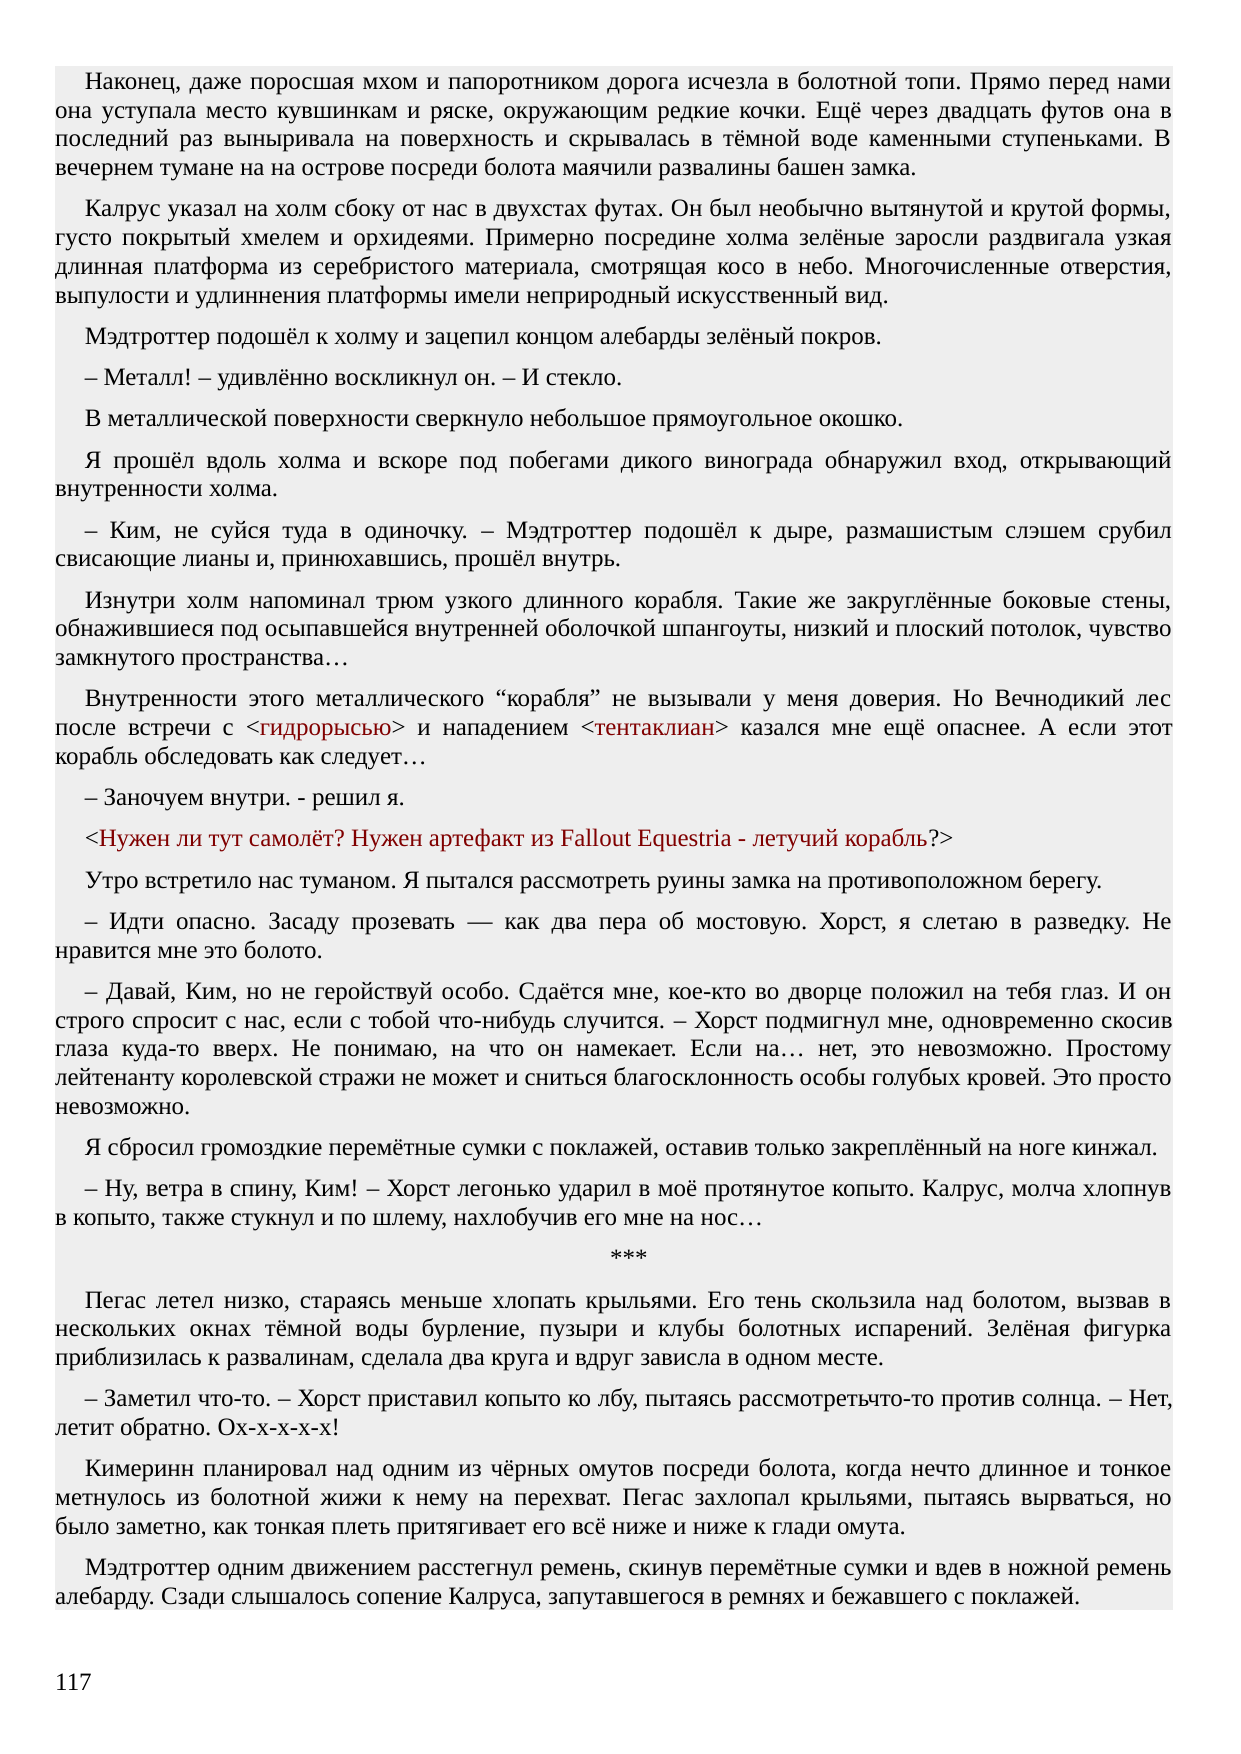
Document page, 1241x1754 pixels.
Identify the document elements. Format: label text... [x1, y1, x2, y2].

text – Металл! – удивлённо воскликнул он. – И стекло. [55, 362, 1173, 391]
text Кимеринн планировал над одним из чёрных омутов посреди болота, когда нечто длинное и тонкое метнулось из болотной жижи к нему на перехват. Пегас захлопал крыльями, пытаясь вырваться, но было заметно, как тонкая плеть притягивает его всё ниже и ниже к глади омута. [55, 1453, 1173, 1540]
text – Заметил что-то. – Хорст приставил копыто ко лбу, пытаясь рассмотретьчто-то против солнца. – Нет, летит обратно. Ох-х-х-х-х! [55, 1383, 1173, 1441]
text Я прошёл вдоль холма и вскоре под побегами дикого винограда обнаружил вход, открывающий внутренности холма. [55, 445, 1173, 502]
text Мэдтроттер одним движением расстегнул ремень, скинув перемётные сумки и вдев в ножной ремень алебарду. Сзади слышалось сопение Калруса, запутавшегося в ремнях и бежавшего с поклажей. [55, 1552, 1173, 1610]
text *** [55, 1243, 1173, 1272]
text – Давай, Ким, но не геройствуй особо. Сдаётся мне, кое-кто во дворце положил на тебя глаз. И он строго спросит с нас, если с тобой что-нибудь случится. – Хорст подмигнул мне, одновременно скосив глаза куда-то вверх. Не понимаю, на что он намекает. Если на… нет, это невозможно. Простому лейтенанту королевской стражи не может и сниться благосклонность особы голубых кровей. Это просто невозможно. [55, 976, 1173, 1120]
text Мэдтроттер подошёл к холму и зацепил концом алебарды зелёный покров. [55, 321, 1173, 350]
text Изнутри холм напоминал трюм узкого длинного корабля. Такие же закруглённые боковые стены, обнажившиеся под осыпавшейся внутренней оболочкой шпангоуты, низкий и плоский потолок, чувство замкнутого пространства… [55, 585, 1173, 671]
text – Ну, ветра в спину, Ким! – Хорст легонько ударил в моё протянутое копыто. Калрус, молча хлопнув в копыто, также стукнул и по шлему, нахлобучив его мне на нос… [55, 1173, 1173, 1231]
text – Идти опасно. Засаду прозевать — как два пера об мостовую. Хорст, я слетаю в разведку. Не нравится мне это болото. [55, 906, 1173, 963]
text Я сбросил громоздкие перемётные сумки с поклажей, оставив только закреплённый на ноге кинжал. [55, 1132, 1173, 1161]
text Утро встретило нас туманом. Я пытался рассмотреть руины замка на противоположном берегу. [55, 865, 1173, 893]
text – Заночуем внутри. - решил я. [55, 782, 1173, 811]
text Наконец, даже поросшая мхом и папоротником дорога исчезла в болотной топи. Прямо перед нами она уступала место кувшинкам и ряске, окружающим редкие кочки. Ещё через двадцать футов она в последний раз выныривала на поверхность и скрывалась в тёмной воде каменными ступеньками. В вечернем тумане на на острове посреди болота маячили развалины башен замка. [55, 66, 1173, 181]
text Внутренности этого металлического “корабля” не вызывали у меня доверия. Но Вечнодикий лес после встречи с <гидрорысью> и нападением <тентаклиан> казался мне ещё опаснее. А если этот корабль обследовать как следует… [55, 683, 1173, 770]
text – Ким, не суйся туда в одиночку. – Мэдтроттер подошёл к дыре, размашистым слэшем срубил свисающие лианы и, принюхавшись, прошёл внутрь. [55, 515, 1173, 572]
text Калрус указал на холм сбоку от нас в двухстах футах. Он был необычно вытянутой и крутой формы, густо покрытый хмелем и орхидеями. Примерно посредине холма зелёные заросли раздвигала узкая длинная платформа из серебристого материала, смотрящая косо в небо. Многочисленные отверстия, выпулости и удлиннения платформы имели неприродный искусственный вид. [55, 193, 1173, 308]
text Пегас летел низко, стараясь меньше хлопать крыльями. Его тень скользила над болотом, вызвав в нескольких окнах тёмной воды бурление, пузыри и клубы болотных испарений. Зелёная фигурка приблизилась к развалинам, сделала два круга и вдруг зависла в одном месте. [55, 1285, 1173, 1371]
text <Нужен ли тут самолёт? Нужен артефакт из Fallout Equestria - летучий корабль?> [55, 823, 1173, 852]
text В металлической поверхности сверкнуло небольшое прямоугольное окошко. [55, 403, 1173, 432]
